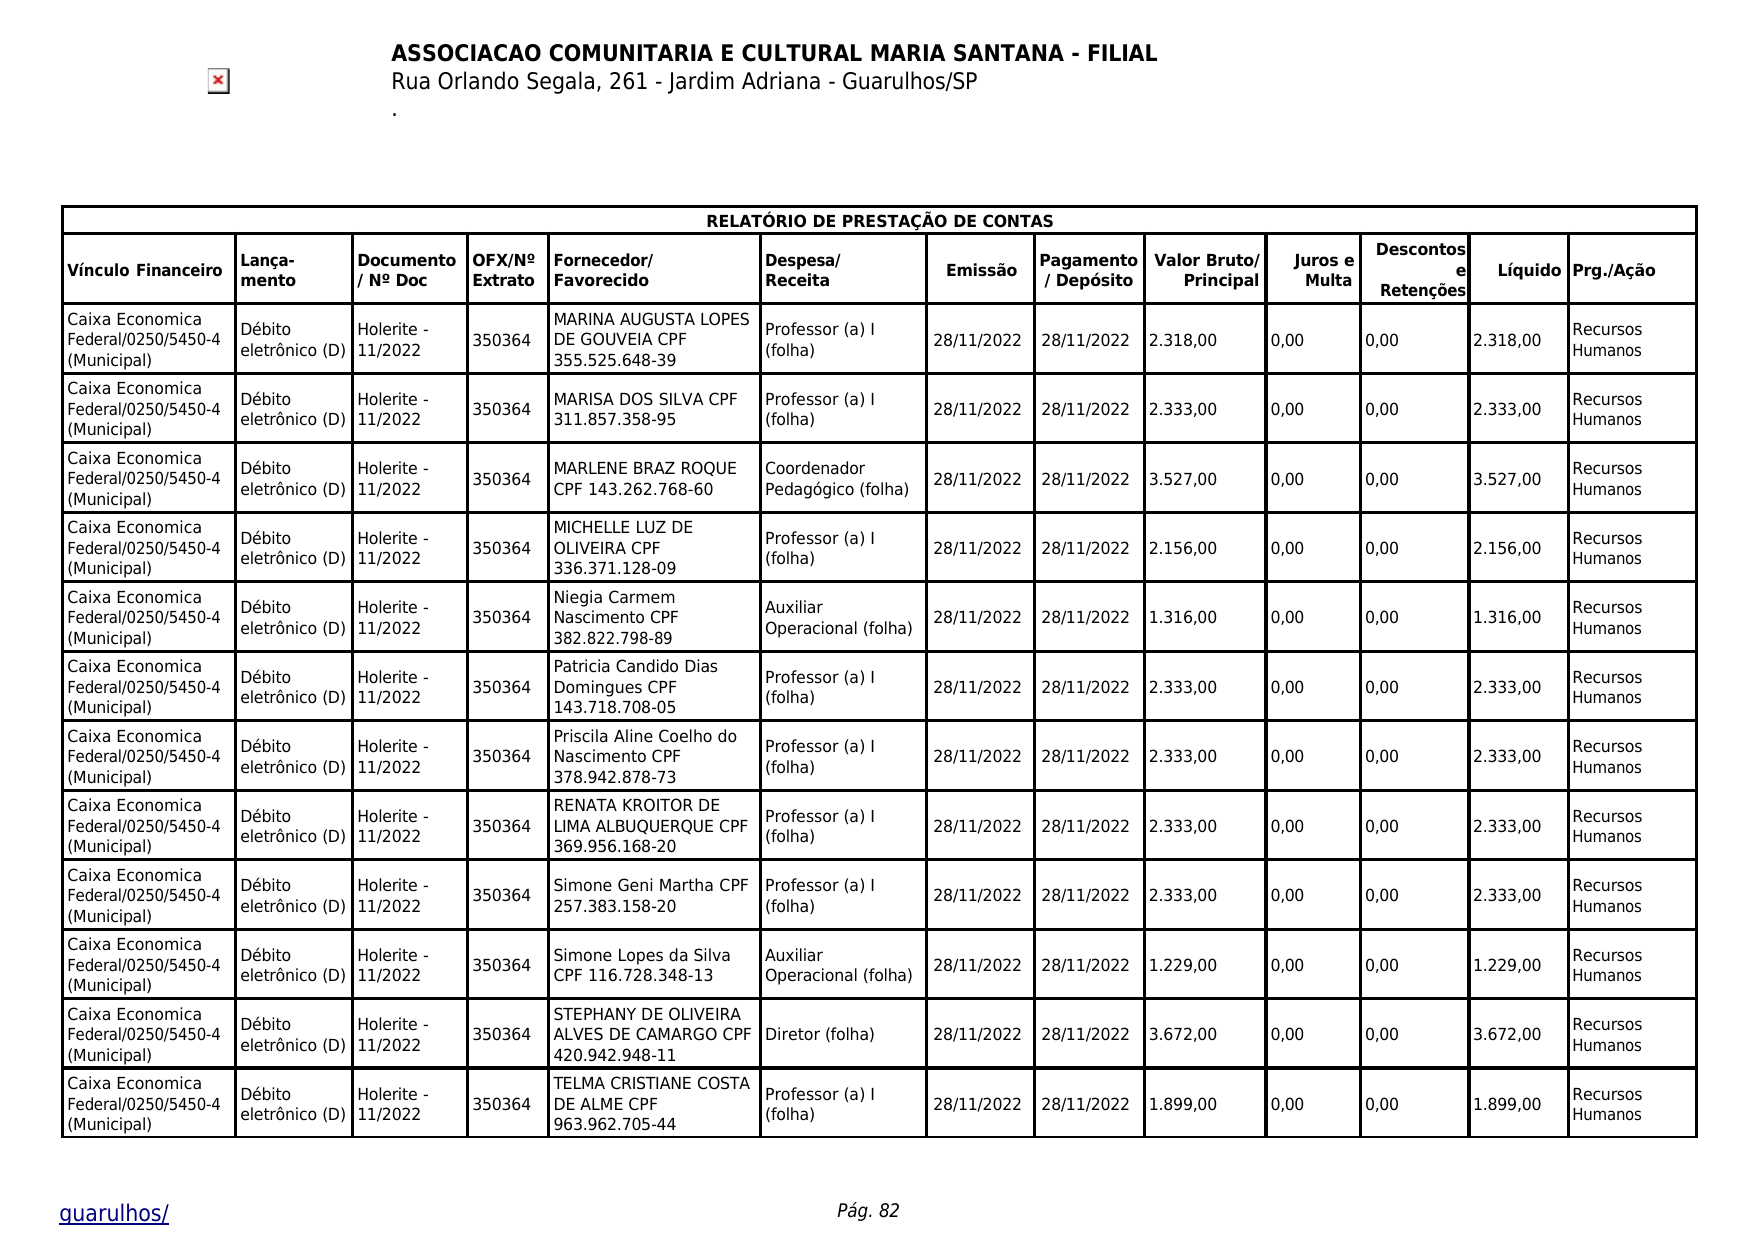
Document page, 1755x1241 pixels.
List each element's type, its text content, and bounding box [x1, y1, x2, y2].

table_cell Holerite - 11/2022 [354, 514, 466, 580]
table_cell 28/11/2022 [928, 931, 1033, 997]
table_cell 0,00 [1268, 583, 1359, 649]
table_cell 350364 [469, 653, 547, 719]
table_cell 0,00 [1268, 931, 1359, 997]
table_cell Caixa Economica Federal/0250/5450-4 (Municipal) [64, 861, 234, 927]
table_cell 28/11/2022 [1036, 792, 1143, 858]
table_cell Professor (a) I (folha) [762, 792, 925, 858]
table_cell 28/11/2022 [928, 792, 1033, 858]
table_cell Recursos Humanos [1570, 1070, 1695, 1136]
table_cell 28/11/2022 [1036, 931, 1143, 997]
table_cell Débito eletrônico (D) [237, 931, 351, 997]
table_cell 350364 [469, 722, 547, 788]
table_cell MARLENE BRAZ ROQUE CPF 143.262.768-60 [550, 444, 759, 511]
table_cell 0,00 [1268, 305, 1359, 372]
table_cell Professor (a) I (folha) [762, 305, 925, 372]
table_cell Recursos Humanos [1570, 722, 1695, 788]
table_cell 3.672,00 [1471, 1000, 1567, 1066]
table_cell 1.229,00 [1146, 931, 1264, 997]
table_cell 3.527,00 [1471, 444, 1567, 511]
table_cell Líquido [1471, 235, 1567, 302]
table_cell 350364 [469, 375, 547, 441]
table_cell 2.333,00 [1471, 861, 1567, 927]
table_cell 28/11/2022 [928, 514, 1033, 580]
table_cell 2.333,00 [1471, 375, 1567, 441]
table_cell Holerite - 11/2022 [354, 722, 466, 788]
table_cell Holerite - 11/2022 [354, 305, 466, 372]
table_cell 2.156,00 [1471, 514, 1567, 580]
table_cell Recursos Humanos [1570, 1000, 1695, 1066]
table_cell 28/11/2022 [928, 375, 1033, 441]
table_cell 28/11/2022 [1036, 375, 1143, 441]
table_cell RENATA KROITOR DE LIMA ALBUQUERQUE CPF 369.956.168-20 [550, 792, 759, 858]
table_cell 1.316,00 [1471, 583, 1567, 649]
table_cell TELMA CRISTIANE COSTA DE ALME CPF 963.962.705-44 [550, 1070, 759, 1136]
table_cell Lança- mento [237, 235, 351, 302]
table_cell 28/11/2022 [1036, 444, 1143, 511]
table_cell 28/11/2022 [1036, 861, 1143, 927]
table_cell Despesa/ Receita [762, 235, 925, 302]
table_cell Recursos Humanos [1570, 653, 1695, 719]
table_cell 350364 [469, 931, 547, 997]
table_cell 28/11/2022 [928, 1000, 1033, 1066]
table_cell Professor (a) I (folha) [762, 722, 925, 788]
table_cell 0,00 [1268, 792, 1359, 858]
table_cell Recursos Humanos [1570, 514, 1695, 580]
table_cell MICHELLE LUZ DE OLIVEIRA CPF 336.371.128-09 [550, 514, 759, 580]
table_cell 0,00 [1362, 1070, 1467, 1136]
table_cell Pagamento / Depósito [1036, 235, 1143, 302]
table_cell 0,00 [1362, 722, 1467, 788]
table_cell Débito eletrônico (D) [237, 305, 351, 372]
table_cell Caixa Economica Federal/0250/5450-4 (Municipal) [64, 931, 234, 997]
table_cell Coordenador Pedagógico (folha) [762, 444, 925, 511]
table_cell 0,00 [1268, 375, 1359, 441]
table_cell Professor (a) I (folha) [762, 861, 925, 927]
table_cell 350364 [469, 792, 547, 858]
table_cell 2.333,00 [1146, 861, 1264, 927]
table_cell Caixa Economica Federal/0250/5450-4 (Municipal) [64, 722, 234, 788]
table_cell 1.316,00 [1146, 583, 1264, 649]
table_cell 0,00 [1268, 861, 1359, 927]
table_cell Professor (a) I (folha) [762, 653, 925, 719]
table_cell 28/11/2022 [928, 1070, 1033, 1136]
table_cell 0,00 [1362, 583, 1467, 649]
table_cell 1.899,00 [1146, 1070, 1264, 1136]
table_cell 3.527,00 [1146, 444, 1264, 511]
table_cell Caixa Economica Federal/0250/5450-4 (Municipal) [64, 583, 234, 649]
table_cell Prg./Ação [1570, 235, 1695, 302]
table_cell 28/11/2022 [1036, 1000, 1143, 1066]
table_cell Débito eletrônico (D) [237, 444, 351, 511]
table_cell 28/11/2022 [928, 861, 1033, 927]
table_cell 2.333,00 [1471, 653, 1567, 719]
table_cell 0,00 [1362, 653, 1467, 719]
table_cell 28/11/2022 [928, 722, 1033, 788]
table_cell Priscila Aline Coelho do Nascimento CPF 378.942.878-73 [550, 722, 759, 788]
table_cell 2.333,00 [1471, 722, 1567, 788]
table_cell Simone Lopes da Silva CPF 116.728.348-13 [550, 931, 759, 997]
table_cell 0,00 [1362, 375, 1467, 441]
table_cell 2.333,00 [1146, 722, 1264, 788]
table_cell Débito eletrônico (D) [237, 1070, 351, 1136]
table_cell 28/11/2022 [1036, 1070, 1143, 1136]
table_cell 0,00 [1268, 444, 1359, 511]
table_cell 0,00 [1268, 514, 1359, 580]
table_cell 2.318,00 [1146, 305, 1264, 372]
table_cell Niegia Carmem Nascimento CPF 382.822.798-89 [550, 583, 759, 649]
table_cell Holerite - 11/2022 [354, 1000, 466, 1066]
table_cell 0,00 [1268, 653, 1359, 719]
table_cell Holerite - 11/2022 [354, 375, 466, 441]
table_cell 28/11/2022 [928, 583, 1033, 649]
table_cell Holerite - 11/2022 [354, 931, 466, 997]
table_cell Débito eletrônico (D) [237, 514, 351, 580]
table_cell 2.333,00 [1471, 792, 1567, 858]
table_cell 2.333,00 [1146, 653, 1264, 719]
table_cell Patricia Candido Dias Domingues CPF 143.718.708-05 [550, 653, 759, 719]
table_cell 350364 [469, 305, 547, 372]
table_cell Débito eletrônico (D) [237, 792, 351, 858]
table_cell 28/11/2022 [1036, 653, 1143, 719]
table_cell 350364 [469, 861, 547, 927]
table_cell Holerite - 11/2022 [354, 1070, 466, 1136]
table_cell 0,00 [1268, 1000, 1359, 1066]
table_cell 0,00 [1362, 792, 1467, 858]
table_cell 350364 [469, 514, 547, 580]
table_cell Recursos Humanos [1570, 444, 1695, 511]
table_cell Recursos Humanos [1570, 375, 1695, 441]
table_cell Vínculo Financeiro [64, 235, 234, 302]
table_cell MARISA DOS SILVA CPF 311.857.358-95 [550, 375, 759, 441]
table_cell STEPHANY DE OLIVEIRA ALVES DE CAMARGO CPF 420.942.948-11 [550, 1000, 759, 1066]
table_cell Holerite - 11/2022 [354, 653, 466, 719]
table_cell 350364 [469, 444, 547, 511]
table_cell Caixa Economica Federal/0250/5450-4 (Municipal) [64, 653, 234, 719]
table_cell Débito eletrônico (D) [237, 861, 351, 927]
table_cell Holerite - 11/2022 [354, 792, 466, 858]
table_cell Simone Geni Martha CPF 257.383.158-20 [550, 861, 759, 927]
table_cell 0,00 [1362, 444, 1467, 511]
table_cell 3.672,00 [1146, 1000, 1264, 1066]
table_cell Holerite - 11/2022 [354, 444, 466, 511]
table_cell Diretor (folha) [762, 1000, 925, 1066]
table_cell Recursos Humanos [1570, 305, 1695, 372]
table_cell Débito eletrônico (D) [237, 583, 351, 649]
table_cell Caixa Economica Federal/0250/5450-4 (Municipal) [64, 305, 234, 372]
table_cell 0,00 [1268, 722, 1359, 788]
table_cell 2.333,00 [1146, 792, 1264, 858]
table_cell Caixa Economica Federal/0250/5450-4 (Municipal) [64, 514, 234, 580]
table_cell Recursos Humanos [1570, 931, 1695, 997]
table_cell Documento / Nº Doc [354, 235, 466, 302]
table_header RELATÓRIO DE PRESTAÇÃO DE CONTAS [64, 208, 1695, 232]
table_cell Professor (a) I (folha) [762, 1070, 925, 1136]
table_cell Auxiliar Operacional (folha) [762, 931, 925, 997]
table_cell 0,00 [1362, 931, 1467, 997]
table_cell 28/11/2022 [1036, 514, 1143, 580]
table_cell 0,00 [1362, 861, 1467, 927]
table_cell Holerite - 11/2022 [354, 583, 466, 649]
table_cell Recursos Humanos [1570, 861, 1695, 927]
table_cell Recursos Humanos [1570, 583, 1695, 649]
table_cell Caixa Economica Federal/0250/5450-4 (Municipal) [64, 1000, 234, 1066]
table_cell Descontos e Retenções [1362, 235, 1467, 302]
table_cell Fornecedor/ Favorecido [550, 235, 759, 302]
table_cell OFX/Nº Extrato [469, 235, 547, 302]
table_cell Valor Bruto/ Principal [1146, 235, 1264, 302]
table_cell Caixa Economica Federal/0250/5450-4 (Municipal) [64, 1070, 234, 1136]
table_cell 2.333,00 [1146, 375, 1264, 441]
table_cell Débito eletrônico (D) [237, 653, 351, 719]
table_cell 28/11/2022 [928, 305, 1033, 372]
table_cell 28/11/2022 [928, 653, 1033, 719]
table_cell 1.899,00 [1471, 1070, 1567, 1136]
table_cell Professor (a) I (folha) [762, 514, 925, 580]
table_cell Juros e Multa [1268, 235, 1359, 302]
table_cell 0,00 [1268, 1070, 1359, 1136]
table_cell 28/11/2022 [1036, 305, 1143, 372]
table_cell 2.156,00 [1146, 514, 1264, 580]
table_cell Emissão [928, 235, 1033, 302]
table_cell 350364 [469, 1070, 547, 1136]
table_cell MARINA AUGUSTA LOPES DE GOUVEIA CPF 355.525.648-39 [550, 305, 759, 372]
table_cell 350364 [469, 1000, 547, 1066]
table_cell Recursos Humanos [1570, 792, 1695, 858]
table_cell 28/11/2022 [1036, 722, 1143, 788]
table_cell Débito eletrônico (D) [237, 1000, 351, 1066]
table_cell 1.229,00 [1471, 931, 1567, 997]
table_cell 0,00 [1362, 514, 1467, 580]
table_cell Caixa Economica Federal/0250/5450-4 (Municipal) [64, 375, 234, 441]
table_cell Caixa Economica Federal/0250/5450-4 (Municipal) [64, 792, 234, 858]
table_cell 350364 [469, 583, 547, 649]
table_cell Débito eletrônico (D) [237, 375, 351, 441]
table_cell Auxiliar Operacional (folha) [762, 583, 925, 649]
table_cell 0,00 [1362, 1000, 1467, 1066]
table_cell 2.318,00 [1471, 305, 1567, 372]
table_cell Holerite - 11/2022 [354, 861, 466, 927]
table_cell Professor (a) I (folha) [762, 375, 925, 441]
table_cell 0,00 [1362, 305, 1467, 372]
table_cell Débito eletrônico (D) [237, 722, 351, 788]
table_cell Caixa Economica Federal/0250/5450-4 (Municipal) [64, 444, 234, 511]
table_cell 28/11/2022 [1036, 583, 1143, 649]
table_cell 28/11/2022 [928, 444, 1033, 511]
